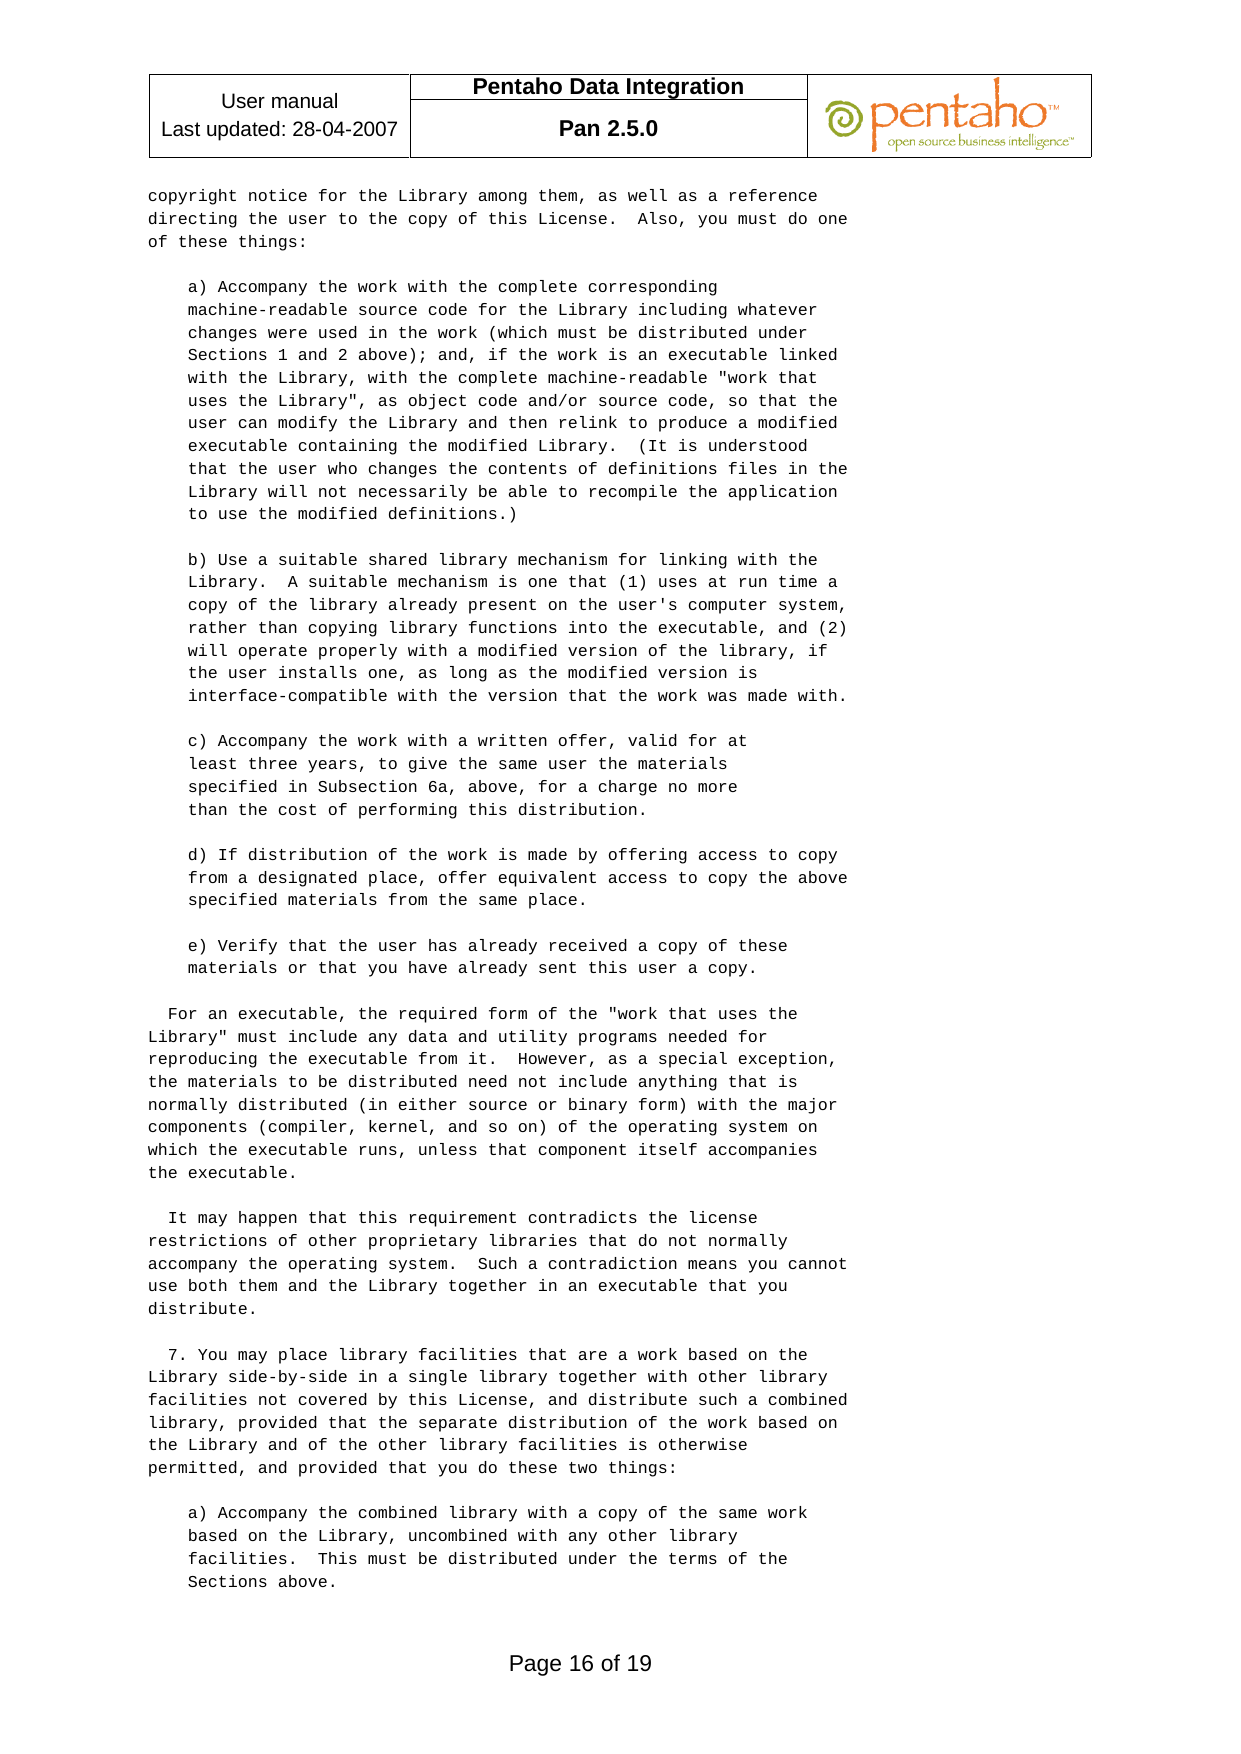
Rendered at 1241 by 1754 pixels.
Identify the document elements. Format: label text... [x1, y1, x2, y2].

text copyright notice for the Library among them, as well as a reference directing the user to the copy of this License. Also, you must do one of these things: a) Accompany the work with the complete corresponding machine-readable source code for the Library including whatever changes were used in the work (which must be distributed under Sections 1 and 2 above); and, if the work is an executable linked with the Library, with the complete machine-readable "work that uses the Library", as object code and/or source code, so that the user can modify the Library and then relink to produce a modified executable containing the modified Library. (It is understood that the user who changes the contents of definitions files in the Library will not necessarily be able to recompile the application to use the modified definitions.) b) Use a suitable shared library mechanism for linking with the Library. A suitable mechanism is one that (1) uses at run time a copy of the library already present on the user's computer system, rather than copying library functions into the executable, and (2) will operate properly with a modified version of the library, if the user installs one, as long as the modified version is interface-compatible with the version that the work was made with. c) Accompany the work with a written offer, valid for at least three years, to give the same user the materials specified in Subsection 6a, above, for a charge no more than the cost of performing this distribution. d) If distribution of the work is made by offering access to copy from a designated place, offer equivalent access to copy the above specified materials from the same place. e) Verify that the user has already received a copy of these materials or that you have already sent this user a copy. For an executable, the required form of the "work that uses the Library" must include any data and utility programs needed for reproducing the executable from it. However, as a special exception, the materials to be distributed need not include anything that is normally distributed (in either source or binary form) with the major components (compiler, kernel, and so on) of the operating system on which the executable runs, unless that component itself accompanies the executable. It may happen that this requirement contradicts the license restrictions of other proprietary libraries that do not normally accompany the operating system. Such a contradiction means you cannot use both them and the Library together in an executable that you distribute. 7. You may place library facilities that are a work based on the Library side-by-side in a single library together with other library facilities not covered by this License, and distribute such a combined library, provided that the separate distribution of the work based on the Library and of the other library facilities is otherwise permitted, and provided that you do these two things: a) Accompany the combined library with a copy of the same work based on the Library, uncombined with any other library facilities. This must be distributed under the terms of the Sections above. [148, 188, 1092, 1592]
